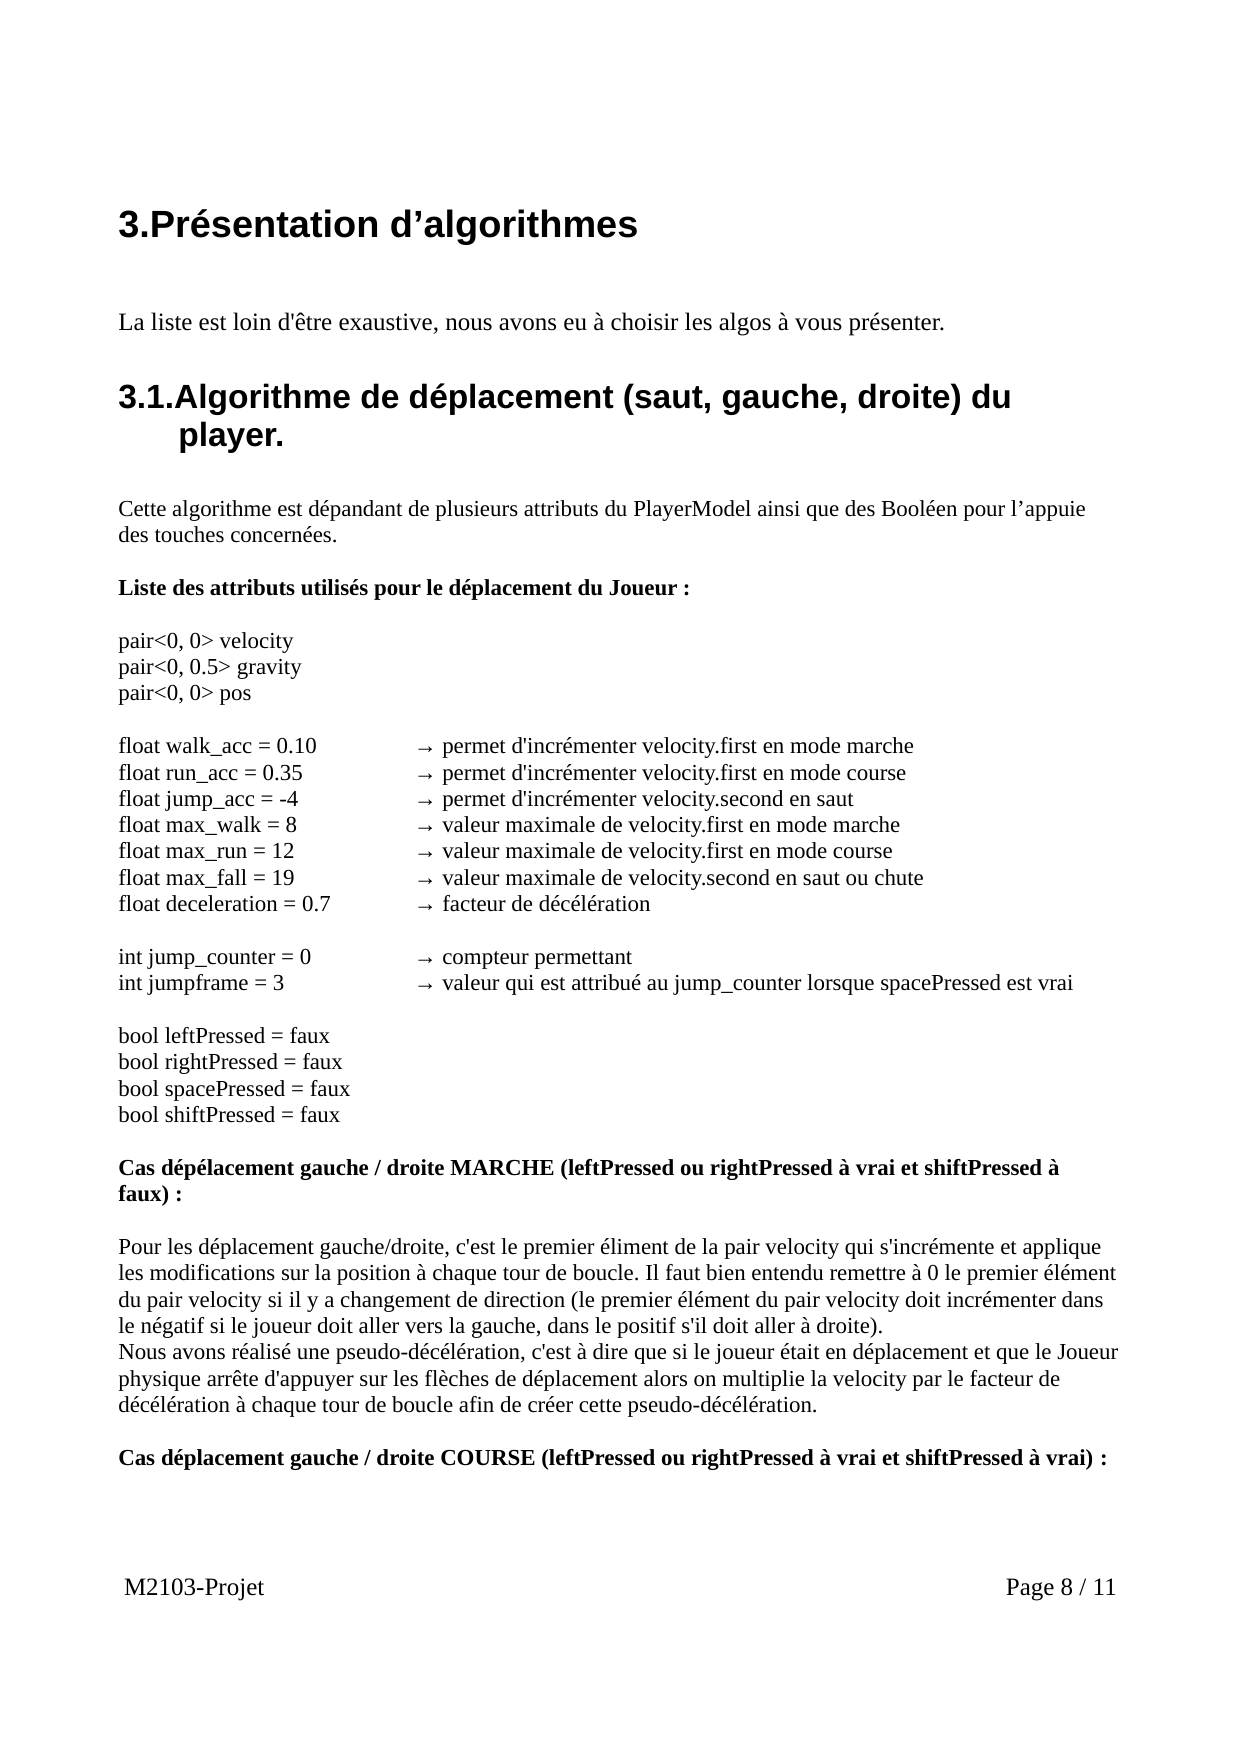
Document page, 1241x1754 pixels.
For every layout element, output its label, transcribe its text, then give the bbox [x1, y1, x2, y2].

text float max_run = 12 → valeur maximale de velocity.first en mode course [118, 838, 1122, 864]
text Liste des attributs utilisés pour le déplacement du Joueur : [118, 574, 1122, 600]
subtitle 3.1.Algorithme de déplacement (saut, gauche, droite) du player. [118, 376, 1122, 454]
text bool rightPressed = faux [118, 1048, 1122, 1075]
text Nous avons réalisé une pseudo-décélération, c'est à dire que si le joueur était en déplacement et que le Joueur physique arrête d'appuyer sur les flèches de déplacement alors on multiplie la velocity par le facteur de décélération à chaque tour de boucle afin de créer cette pseudo-décélération. [118, 1338, 1122, 1417]
text La liste est loin d'être exaustive, nous avons eu à choisir les algos à vous présenter. [118, 307, 1122, 335]
text pair<0, 0.5> gravity [118, 653, 1122, 679]
text bool leftPressed = faux [118, 1022, 1122, 1048]
text float walk_acc = 0.10 → permet d'incrémenter velocity.first en mode marche [118, 732, 1122, 758]
text Pour les déplacement gauche/droite, c'est le premier éliment de la pair velocity qui s'incrémente et applique les modifications sur la position à chaque tour de boucle. Il faut bien entendu remettre à 0 le premier élément du pair velocity si il y a changement de direction (le premier élément du pair velocity doit incrémenter dans le négatif si le joueur doit aller vers la gauche, dans le positif s'il doit aller à droite). [118, 1233, 1122, 1338]
text float run_acc = 0.35 → permet d'incrémenter velocity.first en mode course [118, 758, 1122, 785]
text bool shiftPressed = faux [118, 1101, 1122, 1127]
text pair<0, 0> velocity [118, 627, 1122, 653]
text float deceleration = 0.7 → facteur de décélération [118, 890, 1122, 917]
text Cette algorithme est dépandant de plusieurs attributs du PlayerModel ainsi que des Booléen pour l’appuie des touches concernées. [118, 495, 1122, 548]
text bool spacePressed = faux [118, 1075, 1122, 1101]
text int jumpframe = 3 → valeur qui est attribué au jump_counter lorsque spacePressed est vrai [118, 969, 1122, 996]
subtitle 3.Présentation d’algorithmes [118, 201, 1122, 245]
text float max_fall = 19 → valeur maximale de velocity.second en saut ou chute [118, 864, 1122, 890]
text float max_walk = 8 → valeur maximale de velocity.first en mode marche [118, 811, 1122, 838]
text Cas dépélacement gauche / droite MARCHE (leftPressed ou rightPressed à vrai et shiftPressed à faux) : [118, 1154, 1122, 1207]
text Cas déplacement gauche / droite COURSE (leftPressed ou rightPressed à vrai et shiftPressed à vrai) : [118, 1444, 1122, 1470]
text float jump_acc = -4 → permet d'incrémenter velocity.second en saut [118, 785, 1122, 811]
text int jump_counter = 0 → compteur permettant [118, 943, 1122, 969]
text pair<0, 0> pos [118, 679, 1122, 706]
